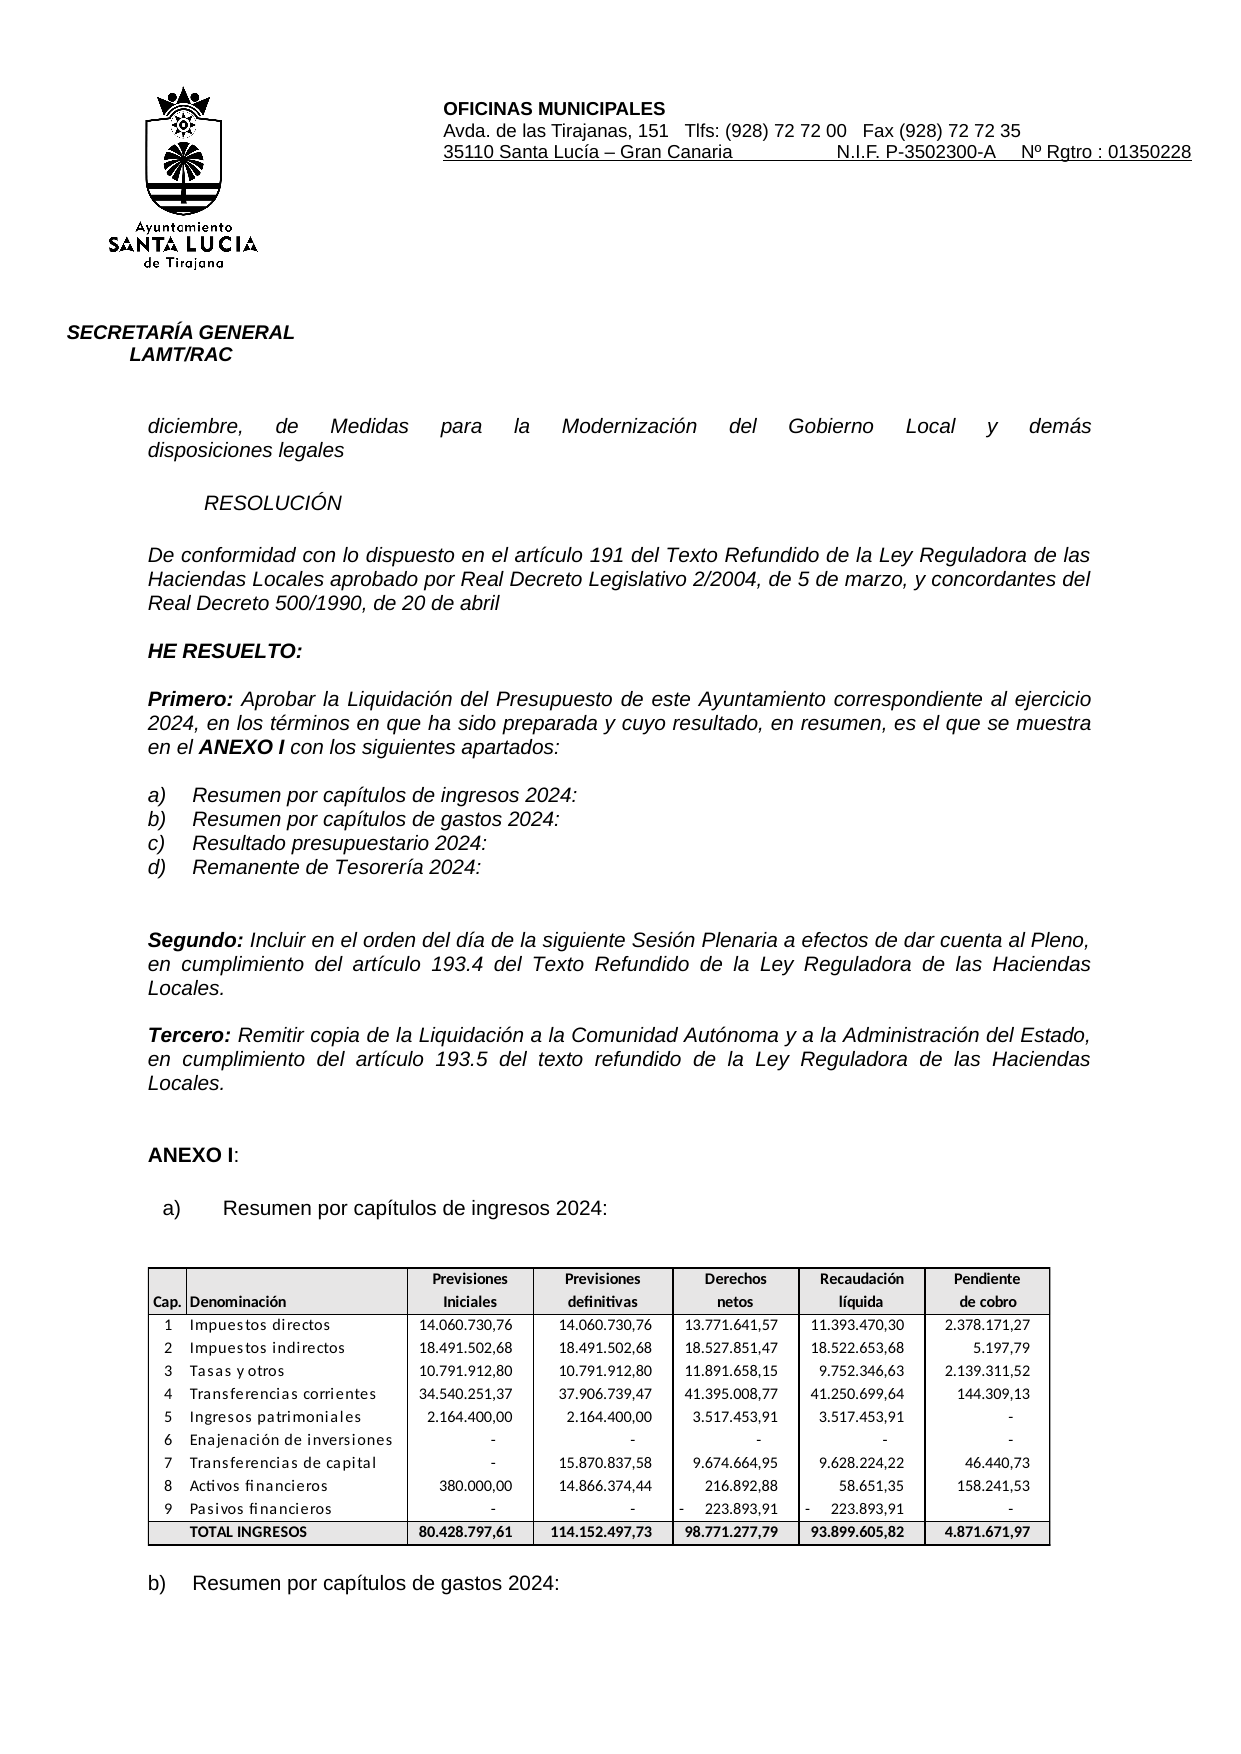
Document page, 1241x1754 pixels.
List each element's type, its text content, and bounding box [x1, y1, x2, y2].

text HE RESUELTO: [148, 639, 1092, 663]
text ANEXO I: [148, 1143, 1092, 1167]
text Segundo: Incluir en el orden del día de la siguiente Sesión Plenaria a efectos de dar cuenta al Pleno, en cumplimiento del artículo 193.4 del Texto Refundido de la Ley Reguladora de las Haciendas Locales. [148, 927, 1092, 999]
text De conformidad con lo dispuesto en el artículo 191 del Texto Refundido de la Ley Reguladora de las Haciendas Locales aprobado por Real Decreto Legislativo 2/2004, de 5 de marzo, y concordantes del Real Decreto 500/1990, de 20 de abril [148, 543, 1092, 615]
text Primero: Aprobar la Liquidación del Presupuesto de este Ayuntamiento correspondiente al ejercicio 2024, en los términos en que ha sido preparada y cuyo resultado, en resumen, es el que se muestra en el ANEXO I con los siguientes apartados: [148, 687, 1092, 759]
text diciembre, de Medidas para la Modernización del Gobierno Local y demás disposiciones legales [148, 414, 1092, 462]
list Resultado presupuestario 2024: [148, 831, 1092, 854]
list Resumen por capítulos de gastos 2024: [148, 1571, 1092, 1594]
text RESOLUCIÓN [148, 491, 1092, 515]
text Tercero: Remitir copia de la Liquidación a la Comunidad Autónoma y a la Administración del Estado, en cumplimiento del artículo 193.5 del texto refundido de la Ley Reguladora de las Haciendas Locales. [148, 1023, 1092, 1095]
list Resumen por capítulos de gastos 2024: [148, 807, 1092, 831]
list Remanente de Tesorería 2024: [148, 854, 1092, 878]
list Resumen por capítulos de ingresos 2024: [148, 783, 1092, 807]
picture [80, 56, 286, 296]
list Resumen por capítulos de ingresos 2024: [162, 1196, 1092, 1220]
